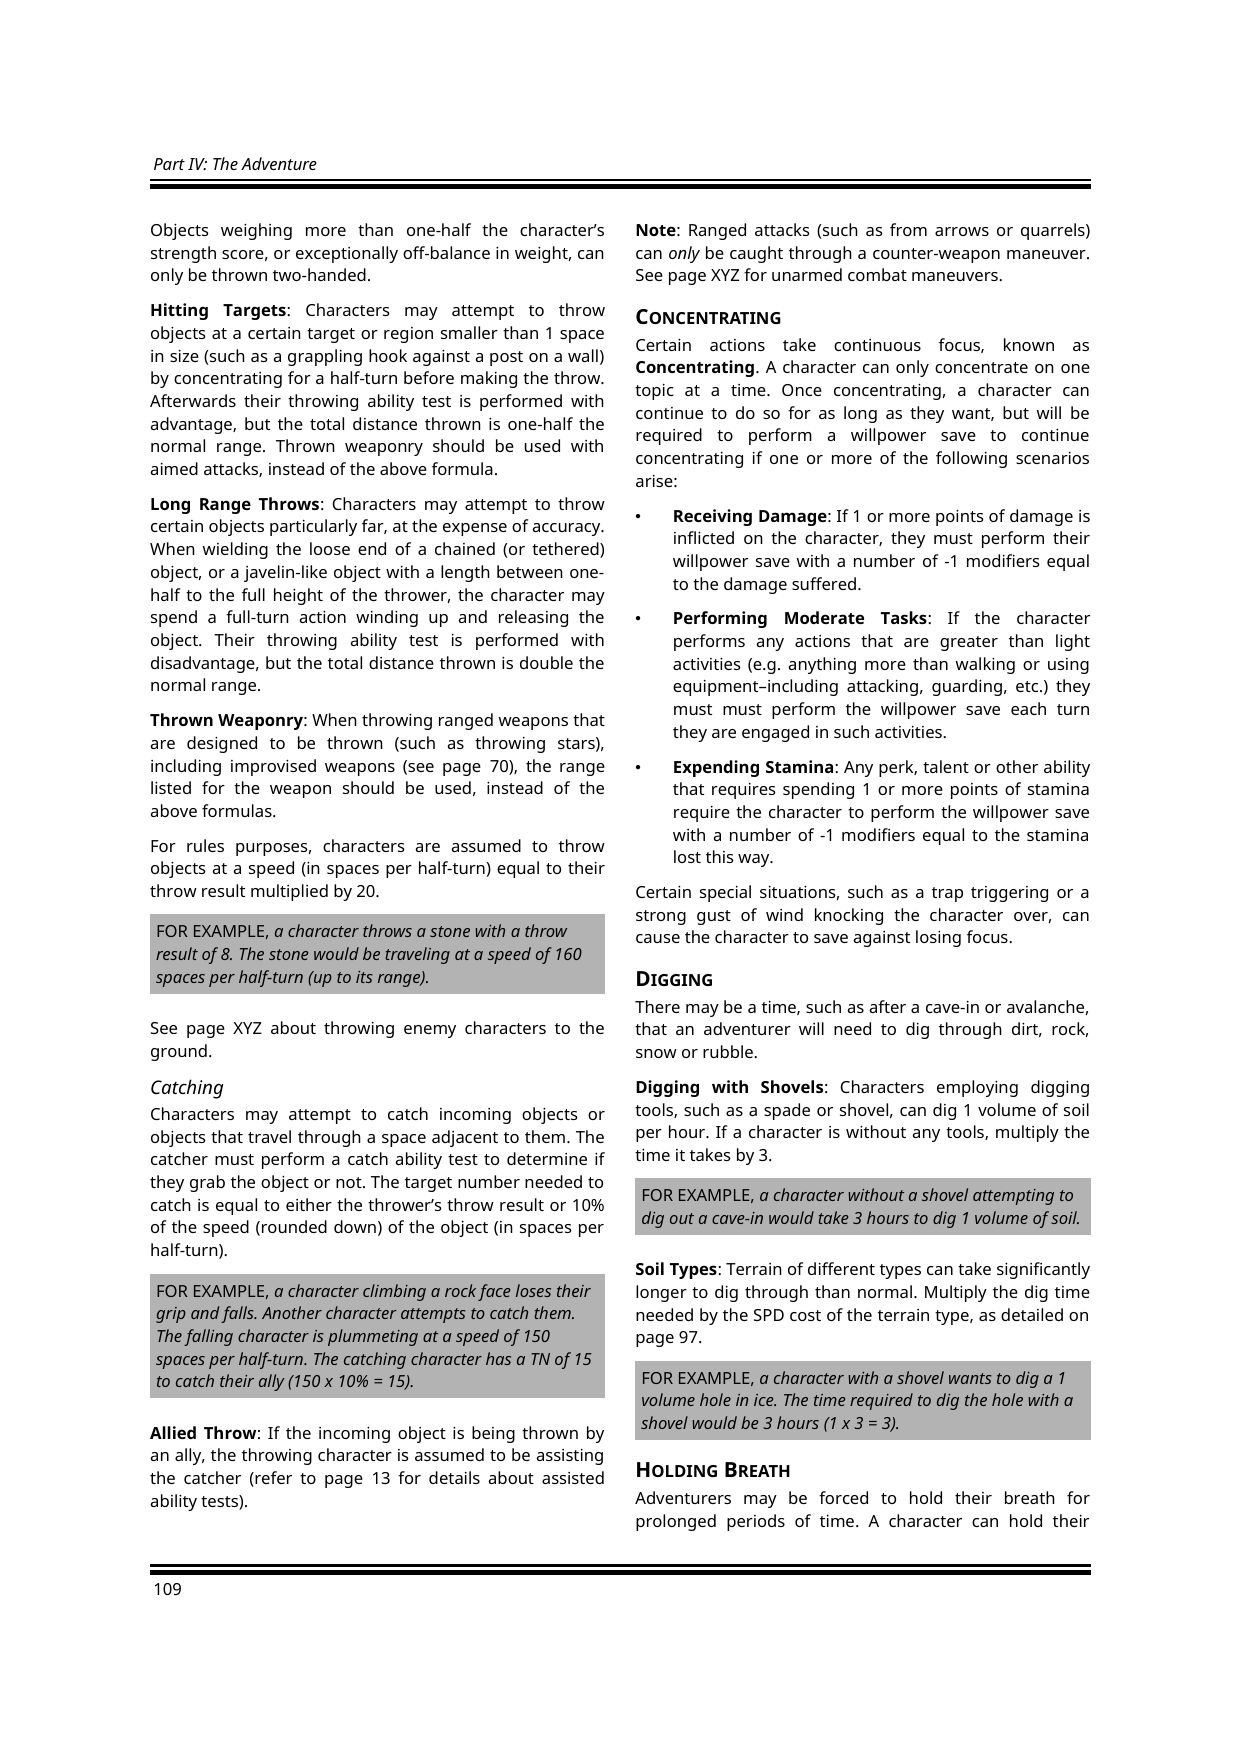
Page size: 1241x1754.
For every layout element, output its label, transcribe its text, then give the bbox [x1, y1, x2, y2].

subtitle Holding Breath [635, 1455, 1091, 1484]
list Receiving Damage: If 1 or more points of damage is inflicted on the character, they must perform their willpower save with a number of -1 modifiers equal to the damage suffered. [635, 504, 1091, 595]
subtitle Concentrating [635, 302, 1091, 330]
text Objects weighing more than one-half the character’s strength score, or exceptionally off-balance in weight, can only be thrown two-handed. [150, 219, 605, 287]
table_header FOR EXAMPLE, a character climbing a rock face loses their grip and falls. Another character attempts to catch them. The falling character is plummeting at a speed of 150 spaces per half-turn. The catching character has a TN of 15 to catch their ally (150 x 10% = 15). [150, 1274, 605, 1398]
text Hitting Targets: Characters may attempt to throw objects at a certain target or region smaller than 1 space in size (such as a grappling hook against a post on a wall) by concentrating for a half-turn before making the throw. Afterwards their throwing ability test is performed with advantage, but the total distance thrown is one-half the normal range. Thrown weaponry should be used with aimed attacks, instead of the above formula. [150, 299, 605, 480]
text Allied Throw: If the incoming object is being thrown by an ally, the throwing character is assumed to be assisting the catcher (refer to page 12 for details about assisted ability tests). [150, 1398, 605, 1512]
list Performing Moderate Tasks: If the character performs any actions that are greater than light activities (e.g. anything more than walking or using equipment–including attacking, guarding, etc.) they must must perform the willpower save each turn they are engaged in such activities. [635, 607, 1091, 743]
text For rules purposes, characters are assumed to throw objects at a speed (in spaces per half-turn) equal to their throw result multiplied by 20. [150, 834, 605, 902]
text Catching [150, 1074, 605, 1099]
subtitle Digging [635, 964, 1091, 992]
text Thrown Weaponry: When throwing ranged weapons that are designed to be thrown (such as throwing stars), including improvised weapons (see page 54), the range listed for the weapon should be used, instead of the above formulas. [150, 709, 605, 822]
text Digging with Shovels: Characters employing digging tools, such as a spade or shovel, can dig 1 volume of soil per hour. If a character is without any tools, multiply the time it takes by 3. [635, 1075, 1091, 1166]
text Adventurers may be forced to hold their breath for prolonged periods of time. A character can hold their [635, 1487, 1091, 1532]
table_header FOR EXAMPLE, a character with a shovel wants to dig a 1 volume hole in ice. The time required to dig the hole with a shovel would be 3 hours (1 x 3 = 3). [635, 1361, 1091, 1440]
text See page XYZ about throwing enemy characters to the ground. [150, 994, 605, 1062]
text Certain actions take continuous focus, known as Concentrating. A character can only concentrate on one topic at a time. Once concentrating, a character can continue to do so for as long as they want, but will be required to perform a willpower save to continue concentrating if one or more of the following scenarios arise: [635, 333, 1091, 492]
table_header FOR EXAMPLE, a character throws a stone with a throw result of 8. The stone would be traveling at a speed of 160 spaces per half-turn (up to its range). [150, 914, 605, 994]
text Note: Ranged attacks (such as from arrows or quarrels) can only be caught through a counter-weapon maneuver. See page XYZ for unarmed combat maneuvers. [635, 219, 1091, 287]
table_header FOR EXAMPLE, a character without a shovel attempting to dig out a cave-in would take 3 hours to dig 1 volume of soil. [635, 1178, 1091, 1235]
text Long Range Throws: Characters may attempt to throw certain objects particularly far, at the expense of accuracy. When wielding the loose end of a chained (or tethered) object, or a javelin-like object with a length between one-half to the full height of the thrower, the character may spend a full-turn action winding up and releasing the object. Their throwing ability test is performed with disadvantage, but the total distance thrown is double the normal range. [150, 492, 605, 697]
list Expending Stamina: Any perk, talent or other ability that requires spending 1 or more points of stamina require the character to perform the willpower save with a number of -1 modifiers equal to the stamina lost this way. [635, 755, 1091, 869]
text There may be a time, such as after a cave-in or avalanche, that an adventurer will need to dig through dirt, rock, snow or rubble. [635, 995, 1091, 1063]
text Certain special situations, such as a trap triggering or a strong gust of wind knocking the character over, can cause the character to save against losing focus. [635, 881, 1091, 949]
text Soil Types: Terrain of different types can take significantly longer to dig through than normal. Multiply the dig time needed by the SPD cost of the terrain type, as detailed on page 73. [635, 1235, 1091, 1349]
text Characters may attempt to catch incoming objects or objects that travel through a space adjacent to them. The catcher must perform a catch ability test to determine if they grab the object or not. The target number needed to catch is equal to either the thrower’s throw result or 10% of the speed (rounded down) of the object (in spaces per half-turn). [150, 1103, 605, 1262]
